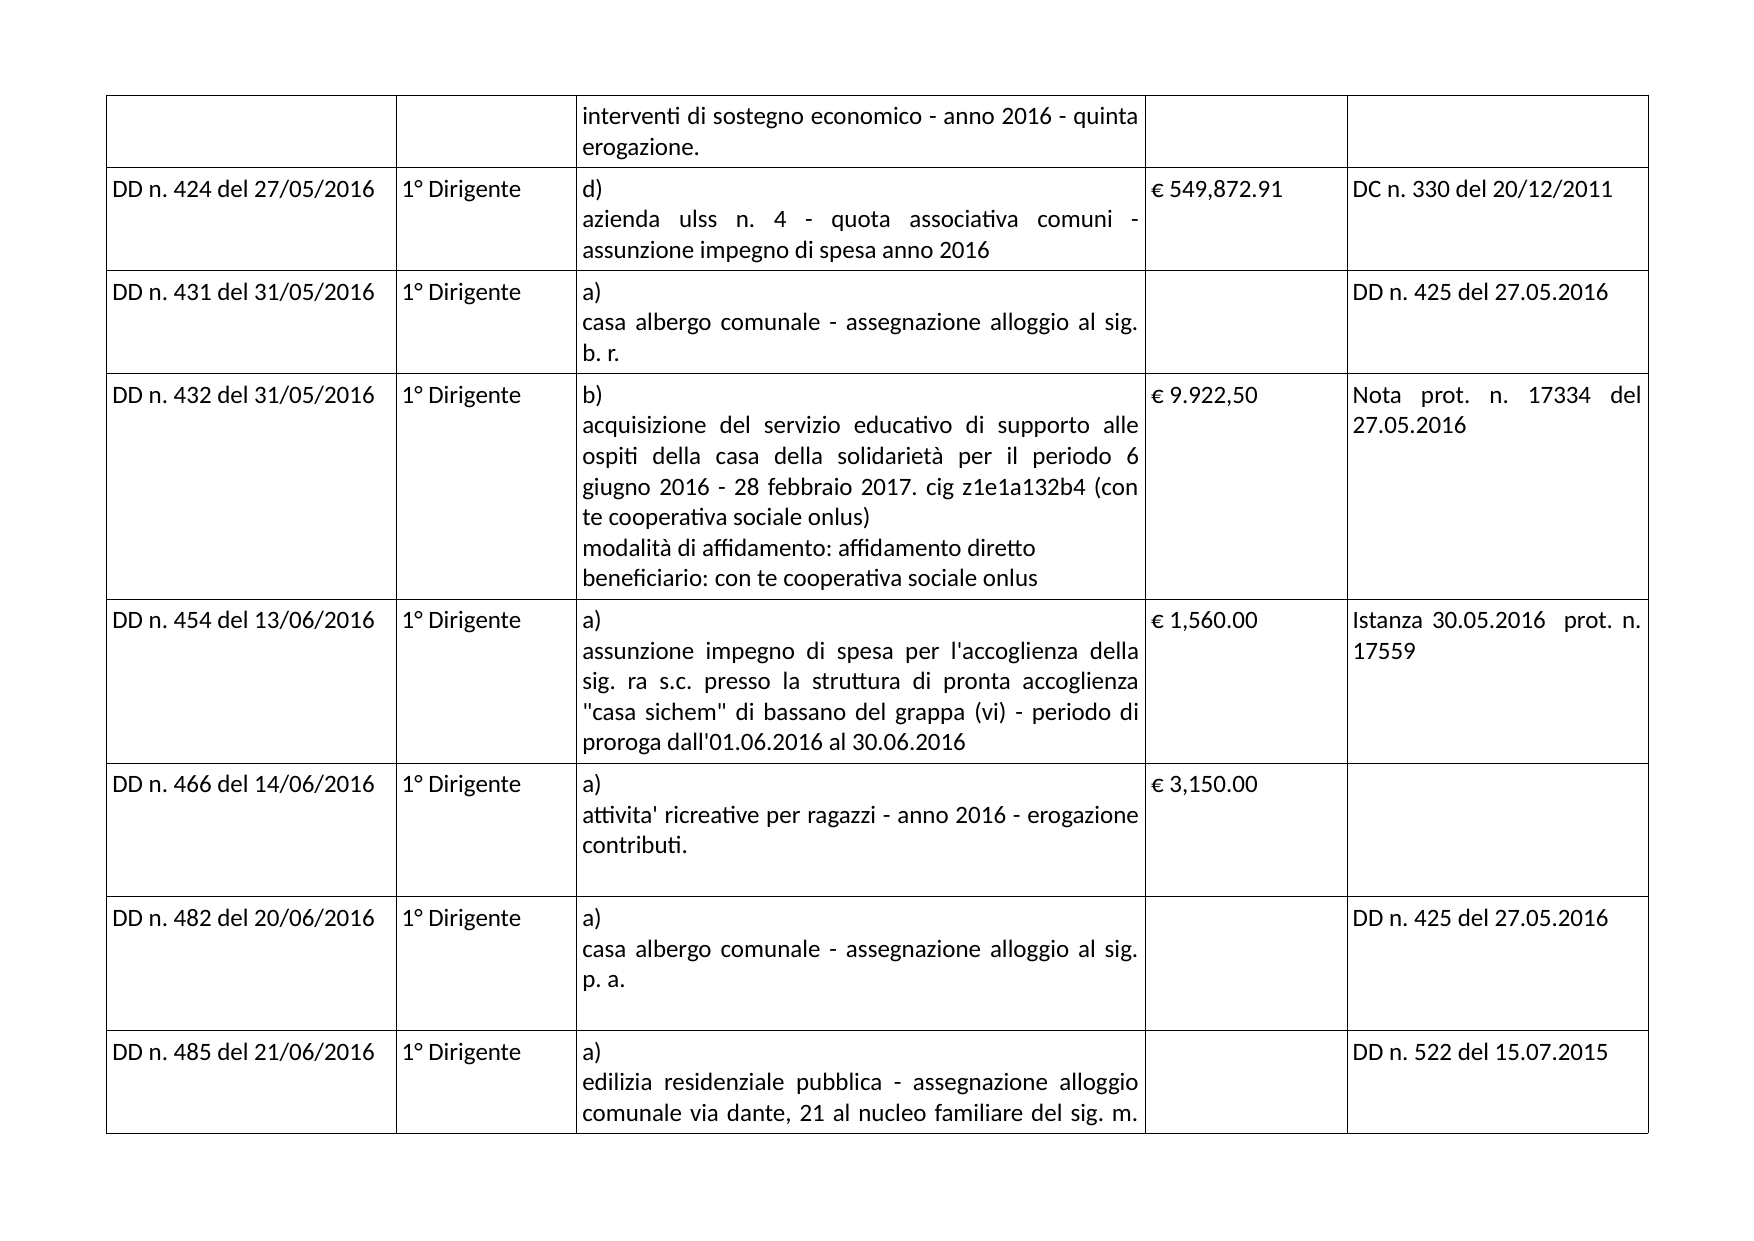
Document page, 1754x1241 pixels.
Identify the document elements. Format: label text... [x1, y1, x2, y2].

table_cell DD n. 522 del 15.07.2015 [1348, 1031, 1648, 1133]
table_cell 1° Dirigente [397, 271, 576, 373]
table_cell [397, 96, 576, 167]
table_cell Istanza 30.05.2016 prot. n. 17559 [1348, 600, 1648, 763]
table_cell 1° Dirigente [397, 764, 576, 896]
table_cell € 3.150,00 [1146, 764, 1347, 896]
table_cell 1° Dirigente [397, 897, 576, 1030]
table_cell DD n. 482 del 20/06/2016 [107, 897, 396, 1030]
table_cell DD n. 485 del 21/06/2016 [107, 1031, 396, 1133]
table_cell € 549.872,91 [1146, 168, 1347, 270]
table_cell [107, 96, 396, 167]
table_cell Nota prot. n. 17334 del 27.05.2016 [1348, 374, 1648, 598]
table_cell € 1.560,00 [1146, 600, 1347, 763]
table_cell d) azienda ulss n. 4 - quota associativa comuni - assunzione impegno di spesa anno 2016 [577, 168, 1145, 270]
table_cell 1° Dirigente [397, 1031, 576, 1133]
table_cell [1348, 96, 1648, 167]
table_cell [1146, 96, 1347, 167]
table_cell DD n. 425 del 27.05.2016 [1348, 271, 1648, 373]
table_cell a) assunzione impegno di spesa per l'accoglienza della sig. ra s.c. presso la struttura di pronta accoglienza "casa sichem" di bassano del grappa (vi) - periodo di proroga dall'01.06.2016 al 30.06.2016 [577, 600, 1145, 763]
table_cell 1° Dirigente [397, 600, 576, 763]
table_cell 1° Dirigente [397, 374, 576, 598]
table_cell DD n. 432 del 31/05/2016 [107, 374, 396, 598]
table_cell b) acquisizione del servizio educativo di supporto alle ospiti della casa della solidarietà per il periodo 6 giugno 2016 - 28 febbraio 2017. cig z1e1a132b4 (con te cooperativa sociale onlus) modalità di affidamento: affidamento diretto beneficiario: con te cooperativa sociale onlus [577, 374, 1145, 598]
table_cell € 9.922,50 [1146, 374, 1347, 598]
table_cell DD n. 424 del 27/05/2016 [107, 168, 396, 270]
table_cell interventi di sostegno economico - anno 2016 - quinta erogazione. [577, 96, 1145, 167]
table_cell a) edilizia residenziale pubblica - assegnazione alloggio comunale via dante, 21 al nucleo familiare del sig. m. [577, 1031, 1145, 1133]
table_cell [1146, 1031, 1347, 1133]
table_cell [1146, 271, 1347, 373]
table_cell a) attivita' ricreative per ragazzi - anno 2016 - erogazione contributi. [577, 764, 1145, 896]
table_cell [1146, 897, 1347, 1030]
table_cell 1° Dirigente [397, 168, 576, 270]
table_cell DD n. 425 del 27.05.2016 [1348, 897, 1648, 1030]
table_cell DD n. 466 del 14/06/2016 [107, 764, 396, 896]
table_cell [1348, 764, 1648, 896]
table_cell a) casa albergo comunale - assegnazione alloggio al sig. p. a. [577, 897, 1145, 1030]
table_cell DD n. 431 del 31/05/2016 [107, 271, 396, 373]
table_cell DC n. 330 del 20/12/2011 [1348, 168, 1648, 270]
table_cell a) casa albergo comunale - assegnazione alloggio al sig. b. r. [577, 271, 1145, 373]
table_cell DD n. 454 del 13/06/2016 [107, 600, 396, 763]
